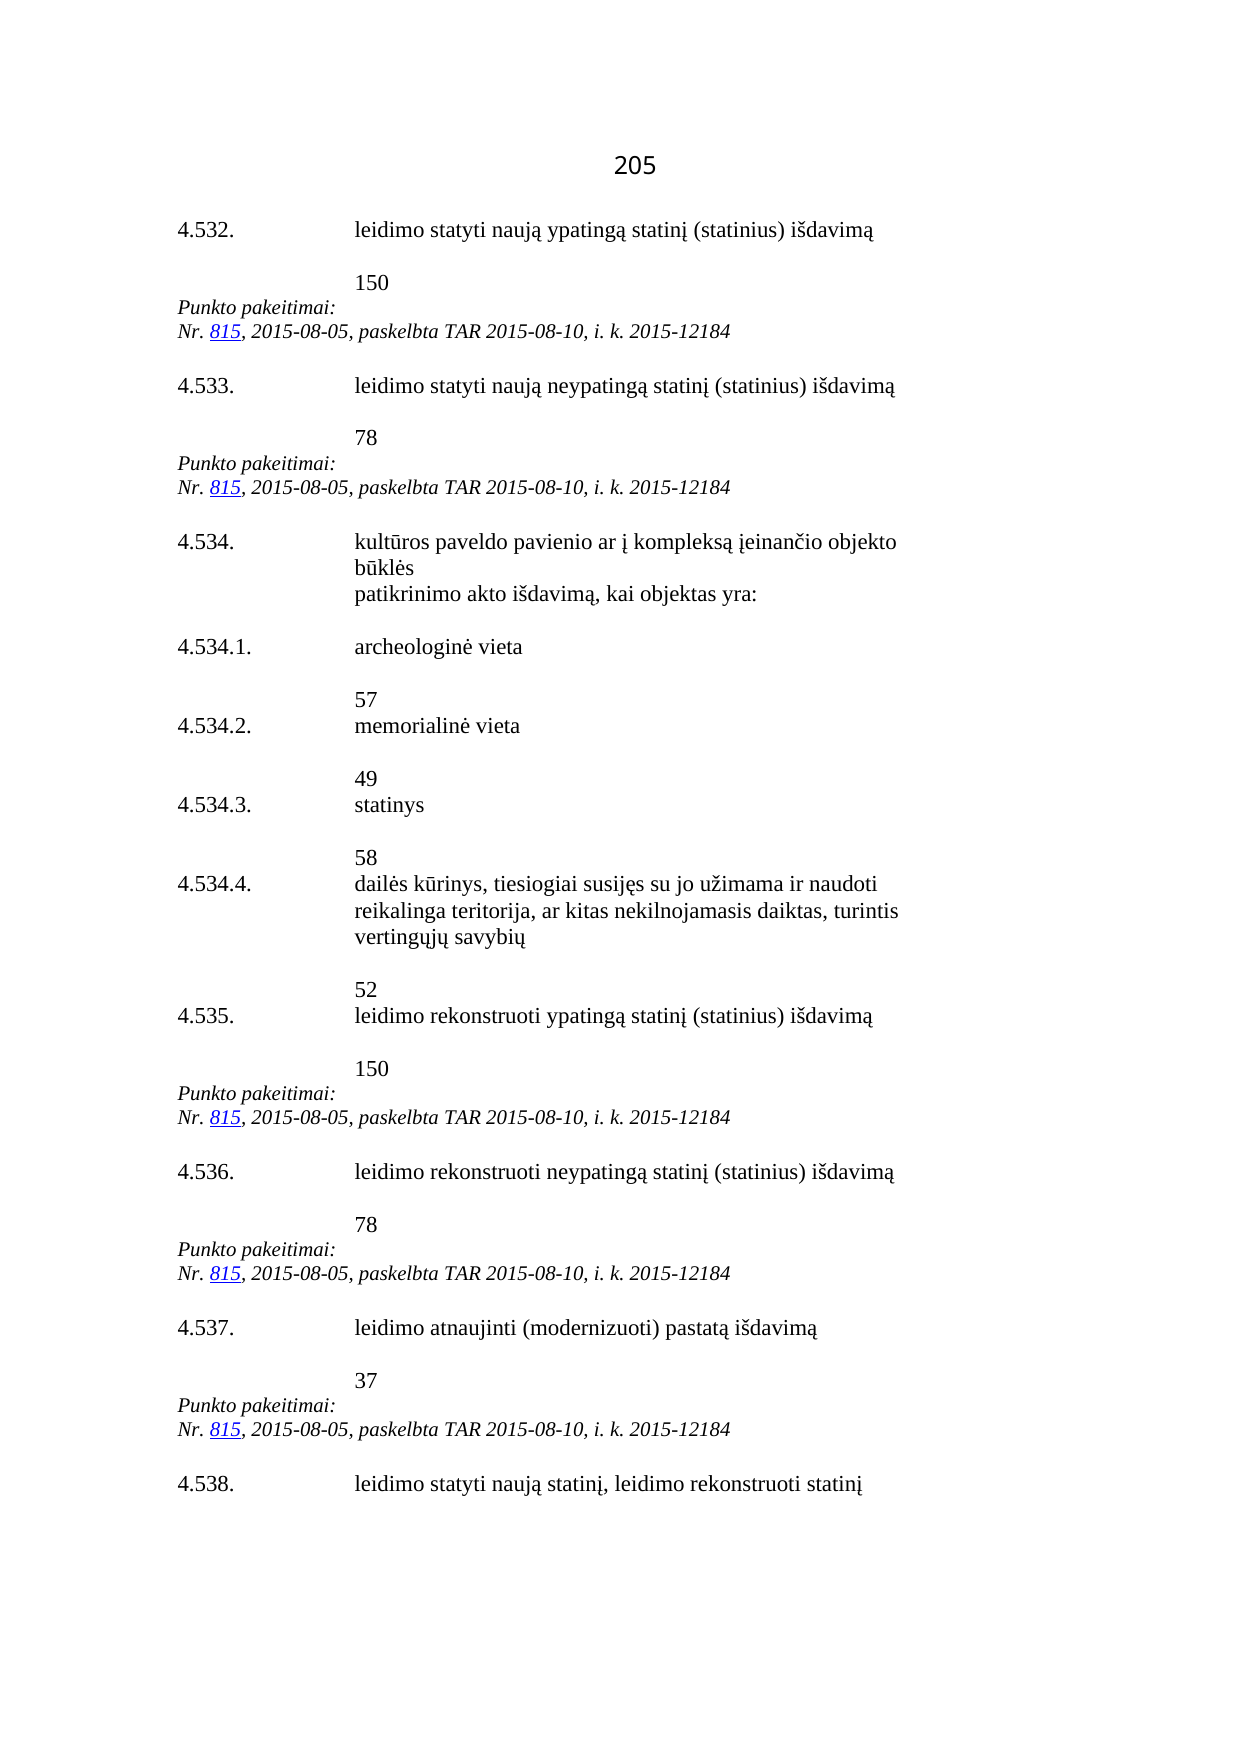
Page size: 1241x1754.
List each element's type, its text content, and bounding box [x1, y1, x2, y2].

text Nr. 815, 2015-08-05, paskelbta TAR 2015-08-10, i. k. 2015-12184 [177, 475, 1093, 499]
text 4.534.3. statinys 58 [177, 791, 945, 870]
text 4.537. leidimo atnaujinti (modernizuoti) pastatą išdavimą 37 [177, 1314, 945, 1393]
text 4.533. leidimo statyti naują neypatingą statinį (statinius) išdavimą 78 [177, 372, 945, 451]
text 4.534. kultūros paveldo pavienio ar į kompleksą įeinančio objekto būklės [177, 528, 945, 580]
text Punkto pakeitimai: [177, 451, 1093, 475]
text patikrinimo akto išdavimą, kai objektas yra: [354, 580, 945, 633]
text 4.538. leidimo statyti naują statinį, leidimo rekonstruoti statinį [177, 1470, 945, 1496]
text vertingųjų savybių 52 [354, 923, 945, 1002]
text Punkto pakeitimai: [177, 1393, 1093, 1417]
text 4.532. leidimo statyti naują ypatingą statinį (statinius) išdavimą 150 [177, 216, 945, 295]
text Nr. 815, 2015-08-05, paskelbta TAR 2015-08-10, i. k. 2015-12184 [177, 1417, 1093, 1441]
text Nr. 815, 2015-08-05, paskelbta TAR 2015-08-10, i. k. 2015-12184 [177, 319, 1093, 343]
text 4.534.1. archeologinė vieta 57 [177, 633, 945, 712]
text Nr. 815, 2015-08-05, paskelbta TAR 2015-08-10, i. k. 2015-12184 [177, 1105, 1093, 1129]
text 4.534.2. memorialinė vieta 49 [177, 712, 945, 791]
text 4.535. leidimo rekonstruoti ypatingą statinį (statinius) išdavimą 150 [177, 1002, 945, 1081]
text Punkto pakeitimai: [177, 1237, 1093, 1261]
text 4.534.4. dailės kūrinys, tiesiogiai susijęs su jo užimama ir naudoti [177, 870, 945, 897]
text Punkto pakeitimai: [177, 1081, 1093, 1105]
text Punkto pakeitimai: [177, 295, 1093, 319]
text reikalinga teritorija, ar kitas nekilnojamasis daiktas, turintis [354, 897, 945, 923]
text 4.536. leidimo rekonstruoti neypatingą statinį (statinius) išdavimą 78 [177, 1158, 945, 1237]
text Nr. 815, 2015-08-05, paskelbta TAR 2015-08-10, i. k. 2015-12184 [177, 1261, 1093, 1285]
